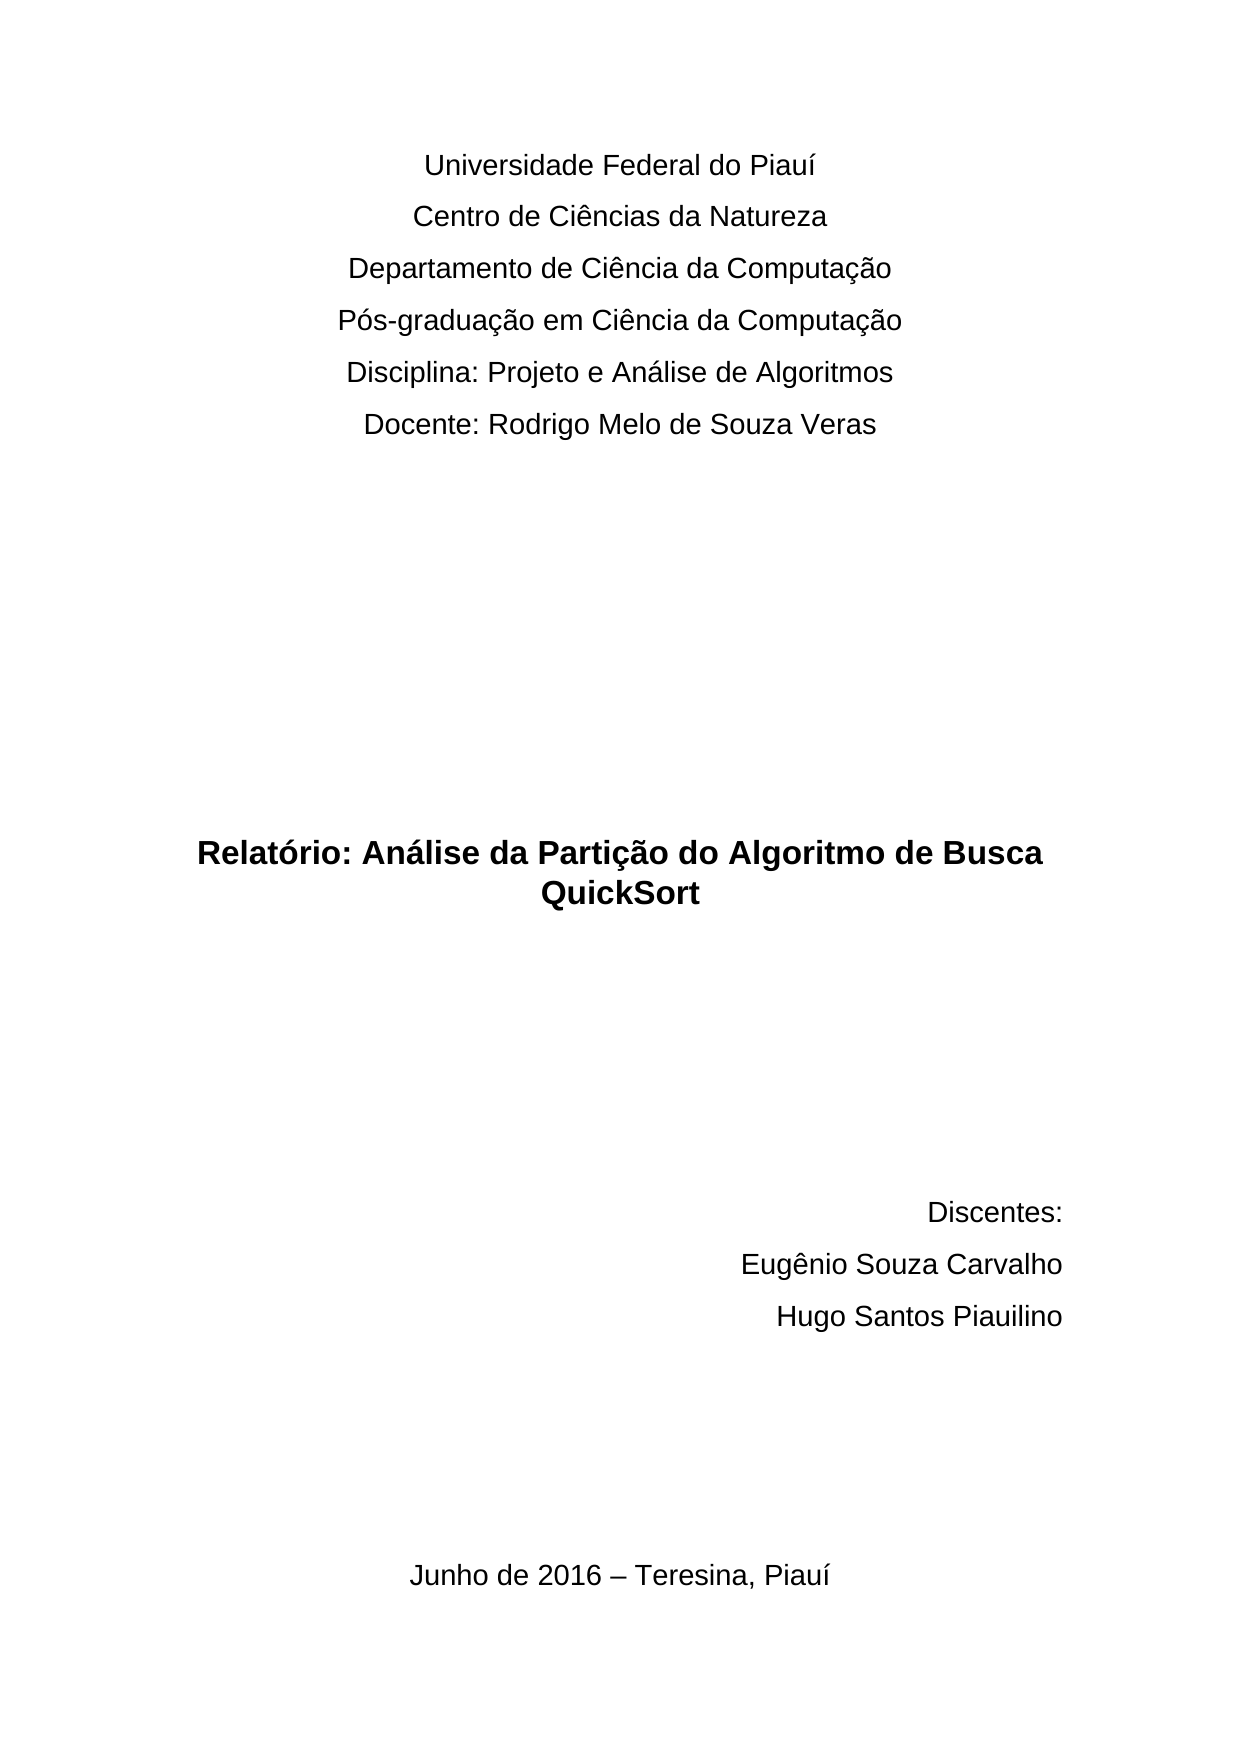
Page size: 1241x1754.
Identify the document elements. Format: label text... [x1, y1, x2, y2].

text Centro de Ciências da Natureza [177, 199, 1063, 233]
text Relatório: Análise da Partição do Algoritmo de Busca QuickSort [177, 833, 1063, 912]
text Hugo Santos Piauilino [177, 1298, 1063, 1332]
text Docente: Rodrigo Melo de Souza Veras [177, 407, 1063, 441]
text Disciplina: Projeto e Análise de Algoritmos [177, 355, 1063, 389]
text Departamento de Ciência da Computação [177, 251, 1063, 285]
text Universidade Federal do Piauí [177, 148, 1063, 181]
text Pós-graduação em Ciência da Computação [177, 303, 1063, 337]
text Eugênio Souza Carvalho [177, 1247, 1063, 1280]
text Discentes: [177, 1195, 1063, 1228]
text Junho de 2016 – Teresina, Piauí [177, 1558, 1063, 1591]
